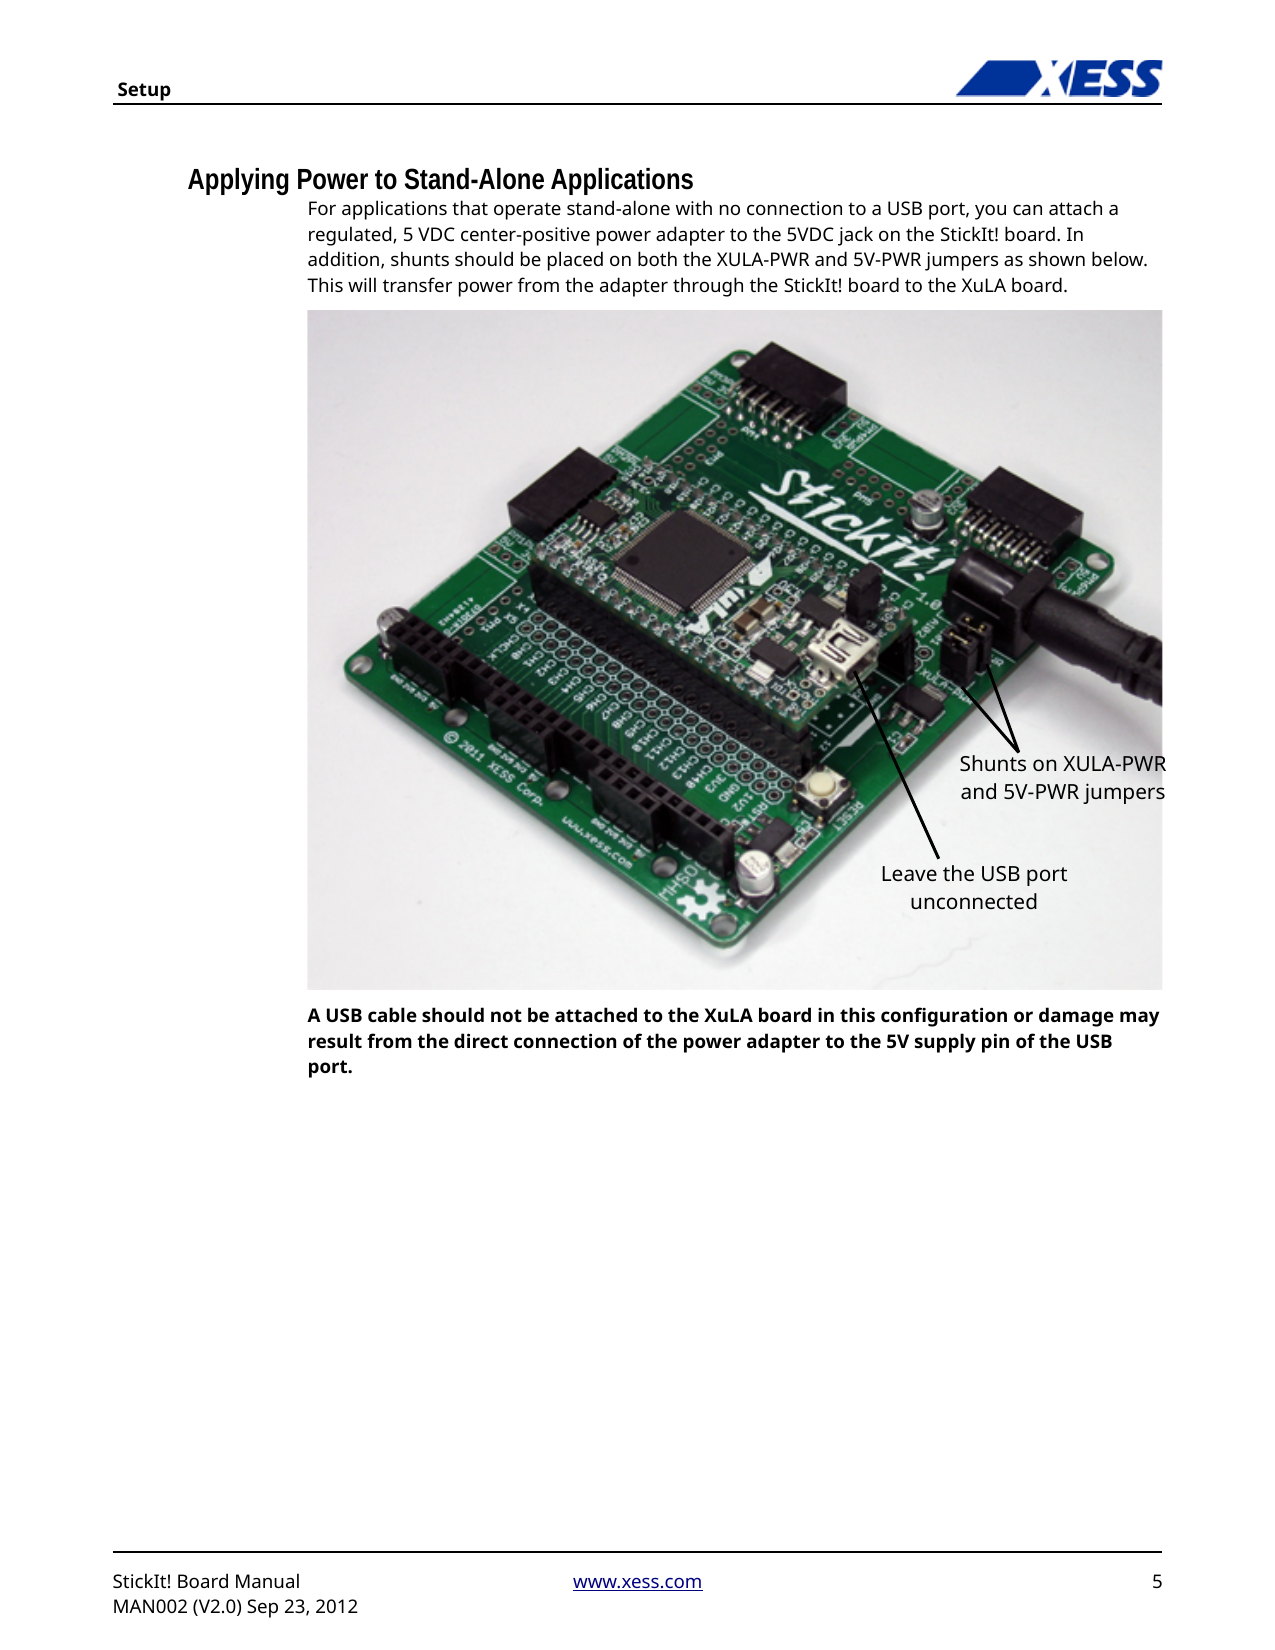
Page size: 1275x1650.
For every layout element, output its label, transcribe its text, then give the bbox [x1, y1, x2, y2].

picture [955, 60, 1163, 97]
subtitle Applying Power to Stand-Alone Applications [187, 162, 1162, 195]
picture [307, 310, 1163, 990]
text For applications that operate stand-alone with no connection to a USB port, you can attach a regulated, 5 VDC center-positive power adapter to the 5VDC jack on the StickIt! board. In addition, shunts should be placed on both the XULA-PWR and 5V-PWR jumpers as shown below. This will transfer power from the adapter through the StickIt! board to the XuLA board. [307, 195, 1162, 297]
text A USB cable should not be attached to the XuLA board in this configuration or damage may result from the direct connection of the power adapter to the 5V supply pin of the USB port. [307, 1002, 1162, 1079]
